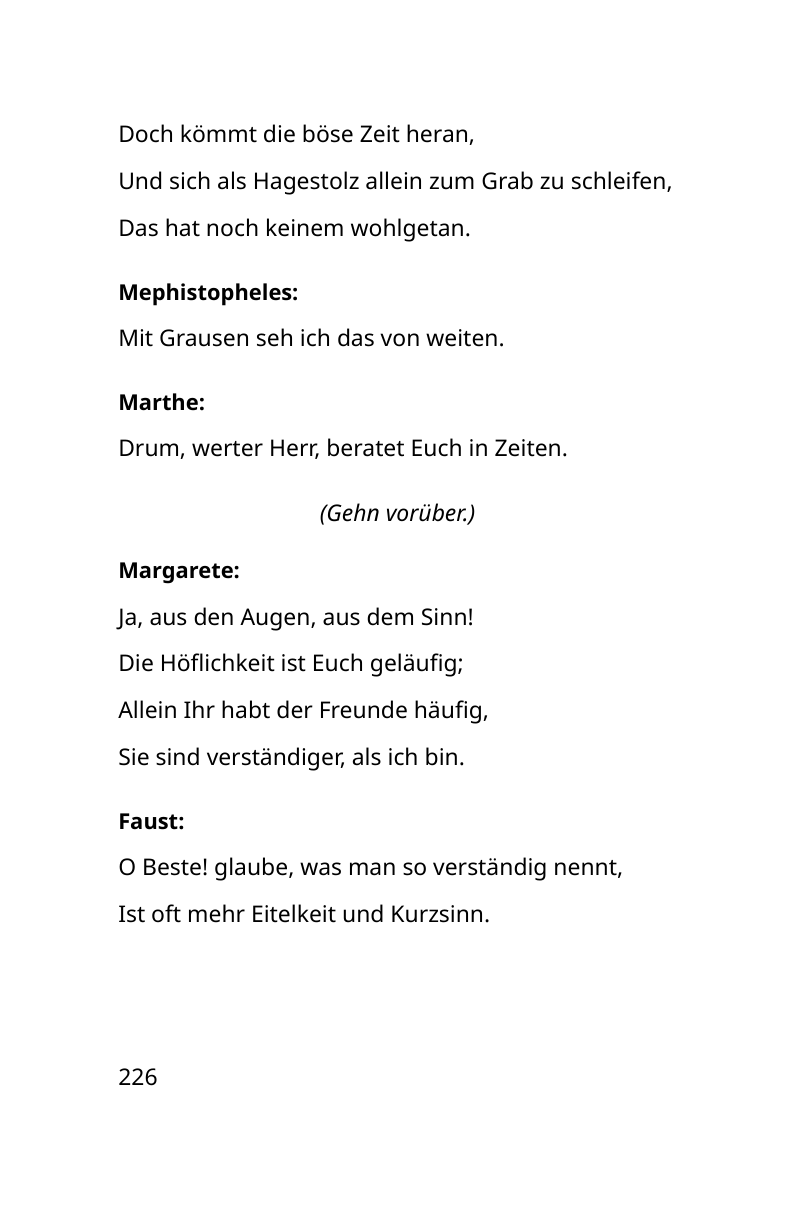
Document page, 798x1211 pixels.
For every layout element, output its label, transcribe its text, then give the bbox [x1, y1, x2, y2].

text (Gehn vorüber.) [118, 496, 679, 528]
text Doch kömmt die böse Zeit heran, Und sich als Hagestolz allein zum Grab zu schleifen, Das hat noch keinem wohlgetan. [118, 118, 679, 243]
text Mephistopheles: Mit Grausen seh ich das von weiten. [118, 276, 679, 353]
text Faust: O Beste! glaube, was man so verständig nennt, Ist oft mehr Eitelkeit und Kurzsinn. [118, 806, 679, 929]
text Marthe: Drum, werter Herr, beratet Euch in Zeiten. [118, 386, 679, 463]
text Margarete: Ja, aus den Augen, aus dem Sinn! Die Höflichkeit ist Euch geläufig; Allein Ihr habt der Freunde häufig, Sie sind verständiger, als ich bin. [118, 555, 679, 772]
